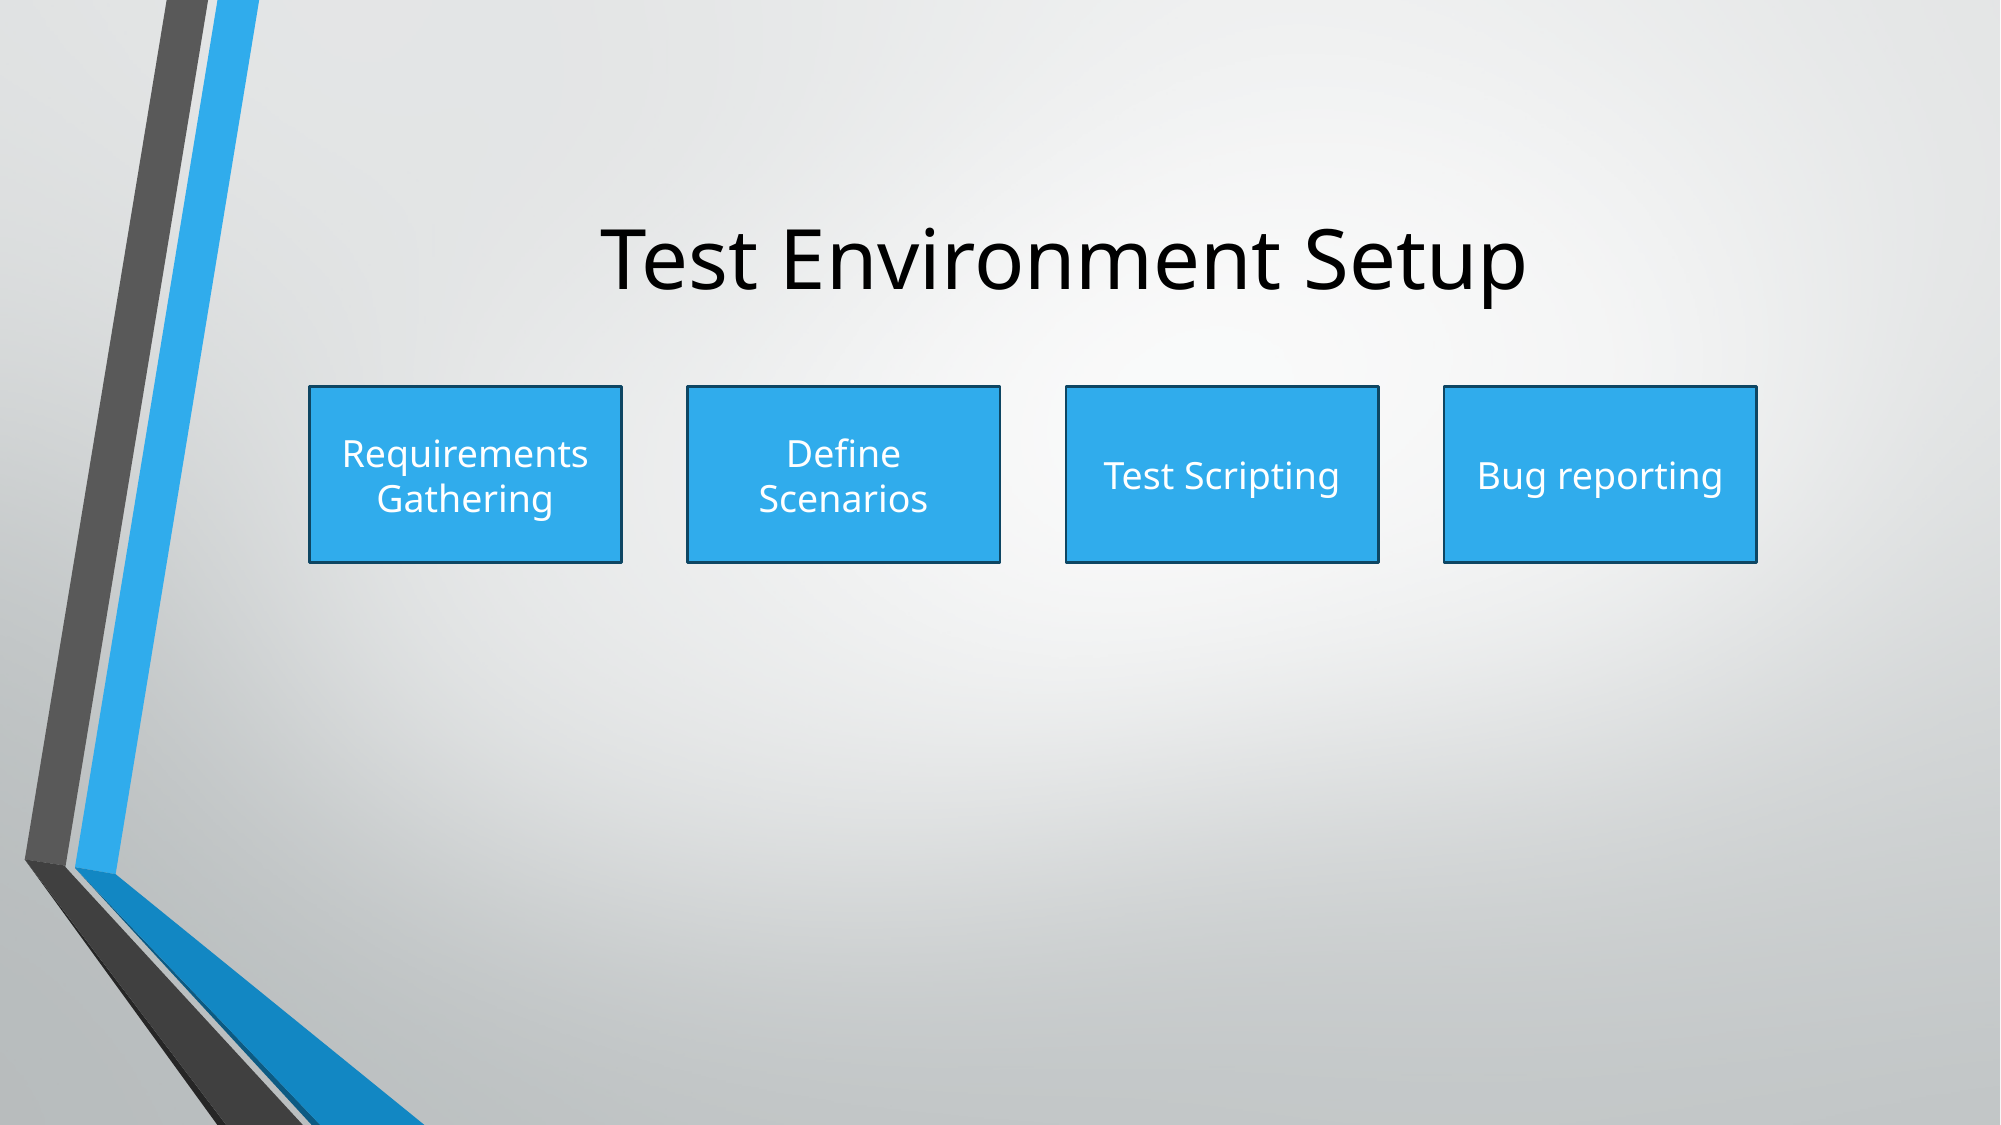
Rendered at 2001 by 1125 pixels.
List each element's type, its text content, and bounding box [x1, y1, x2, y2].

text_box Bug reporting [1444, 387, 1756, 563]
text_box Define Scenarios [688, 387, 1000, 563]
title Test Environment Setup [243, 112, 1887, 400]
text_box Requirements Gathering [309, 387, 622, 563]
text_box Test Scripting [1066, 387, 1378, 563]
